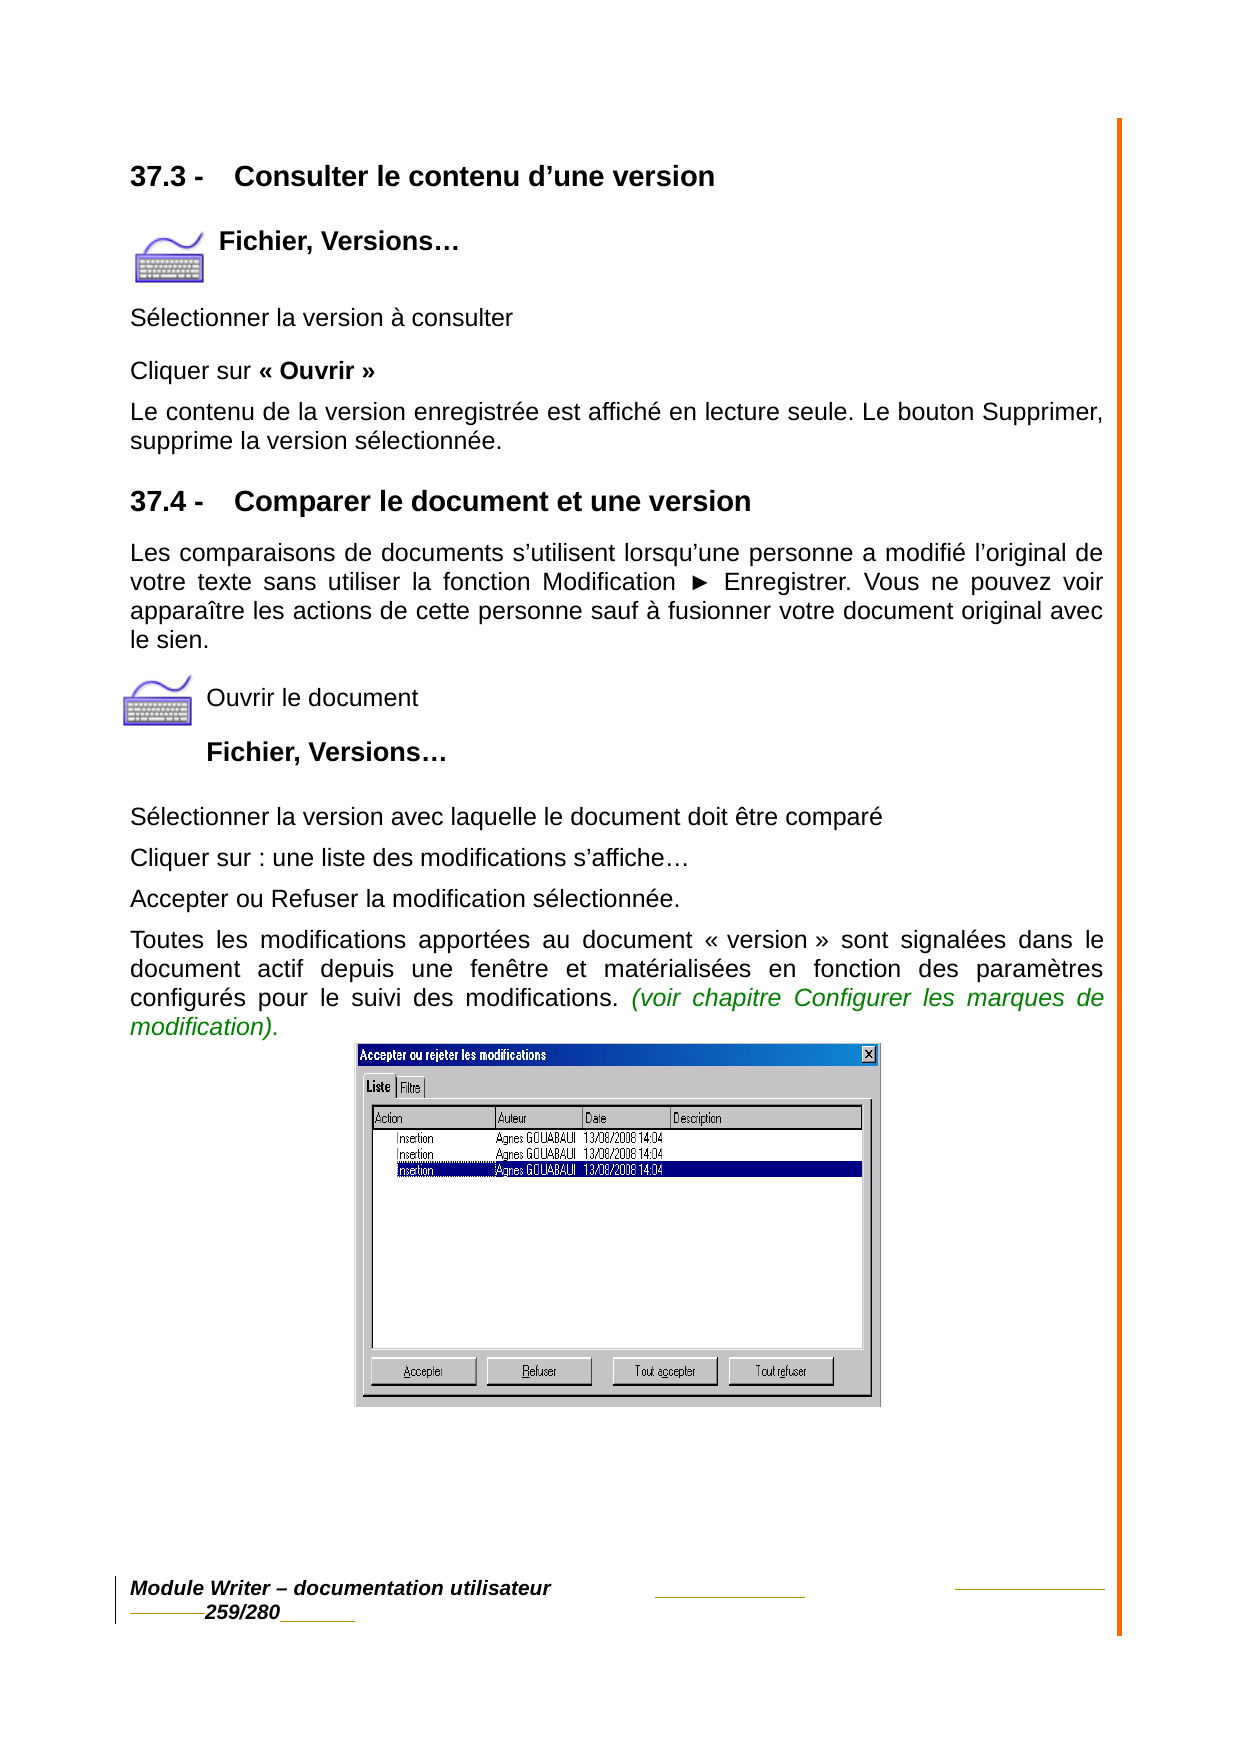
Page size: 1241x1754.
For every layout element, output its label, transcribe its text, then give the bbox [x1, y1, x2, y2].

picture [119, 665, 195, 740]
text Le contenu de la version enregistrée est affiché en lecture seule. Le bouton Supprimer, supprime la version sélectionnée. [130, 397, 1105, 455]
text Sélectionner la version à consulter [130, 303, 1105, 332]
picture [132, 221, 207, 297]
text Cliquer sur : une liste des modifications s’affiche… [130, 843, 1105, 872]
picture [354, 1043, 881, 1407]
subtitle Comparer le document et une version [130, 484, 1105, 518]
text Ouvrir le document [195, 683, 1105, 712]
text Sélectionner la version avec laquelle le document doit être comparé [130, 802, 1105, 831]
subtitle Consulter le contenu d’une version [130, 159, 1105, 193]
text Fichier, Versions… [130, 736, 1105, 767]
text Cliquer sur « Ouvrir » [130, 356, 1105, 385]
text Les comparaisons de documents s’utilisent lorsqu’une personne a modifié l’original de votre texte sans utiliser la fonction Modification ► Enregistrer. Vous ne pouvez voir apparaître les actions de cette personne sauf à fusionner votre document original avec le sien. [130, 538, 1105, 654]
text Accepter ou Refuser la modification sélectionnée. [130, 884, 1105, 913]
text Fichier, Versions… [207, 225, 1105, 256]
text Toutes les modifications apportées au document « version » sont signalées dans le document actif depuis une fenêtre et matérialisées en fonction des paramètres configurés pour le suivi des modifications. (voir chapitre Configurer les marques de modification). [130, 925, 1105, 1041]
